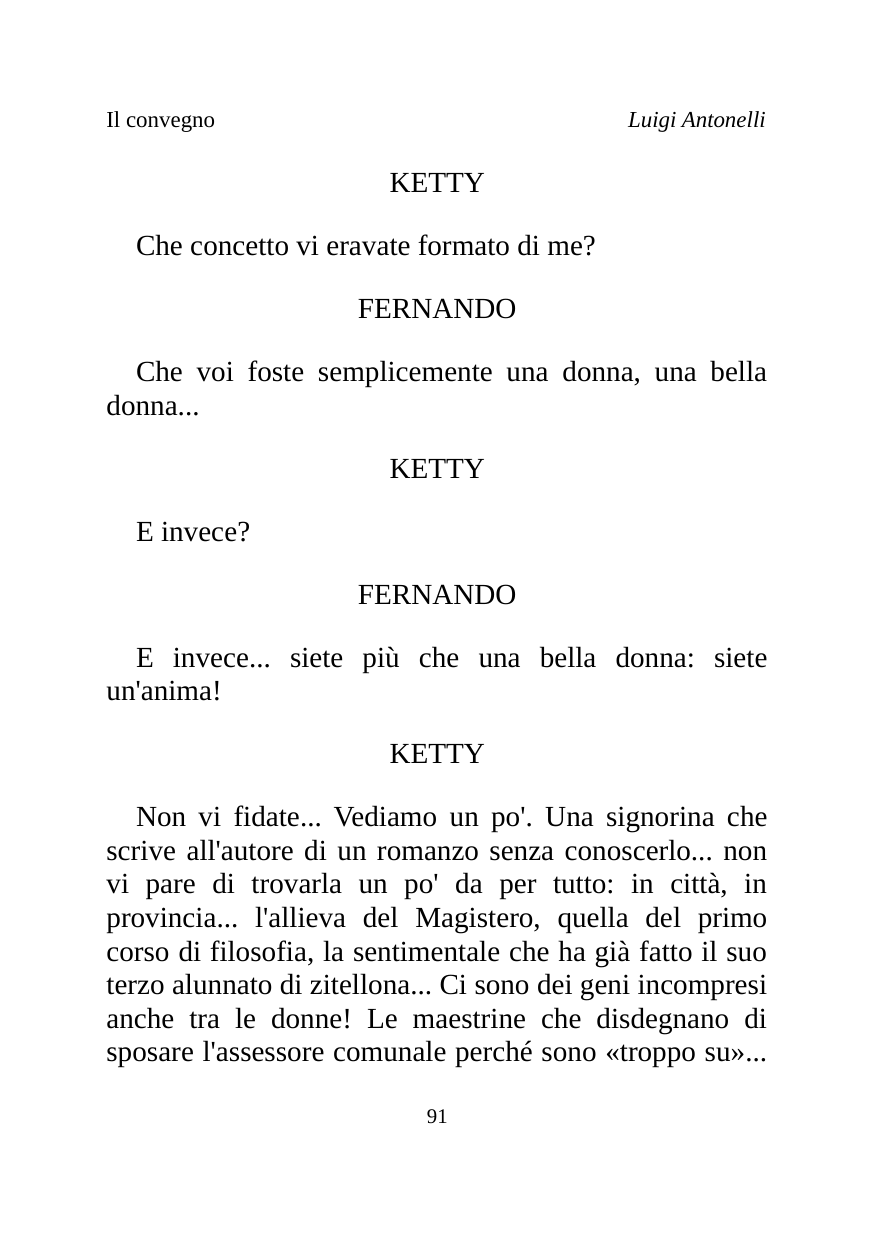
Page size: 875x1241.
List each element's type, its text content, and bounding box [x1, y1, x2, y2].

text E invece? [106, 514, 768, 547]
text KETTY [106, 736, 768, 770]
text Non vi fidate... Vediamo un po'. Una signorina che scrive all'autore di un romanzo senza conoscerlo... non vi pare di trovarla un po' da per tutto: in città, in provincia... l'allieva del Magistero, quella del primo corso di filosofia, la sentimentale che ha già fatto il suo terzo alunnato di zitellona... Ci sono dei geni incompresi anche tra le donne! Le maestrine che disdegnano di sposare l'assessore comunale perché sono «troppo su»... [106, 799, 768, 1068]
text Che concetto vi eravate formato di me? [106, 228, 768, 262]
text Che voi foste semplicemente una donna, una bella donna... [106, 354, 768, 421]
text FERNANDO [106, 291, 768, 325]
text KETTY [106, 165, 768, 199]
text E invece... siete più che una bella donna: siete un'anima! [106, 640, 768, 707]
text KETTY [106, 451, 768, 484]
text FERNANDO [106, 577, 768, 610]
